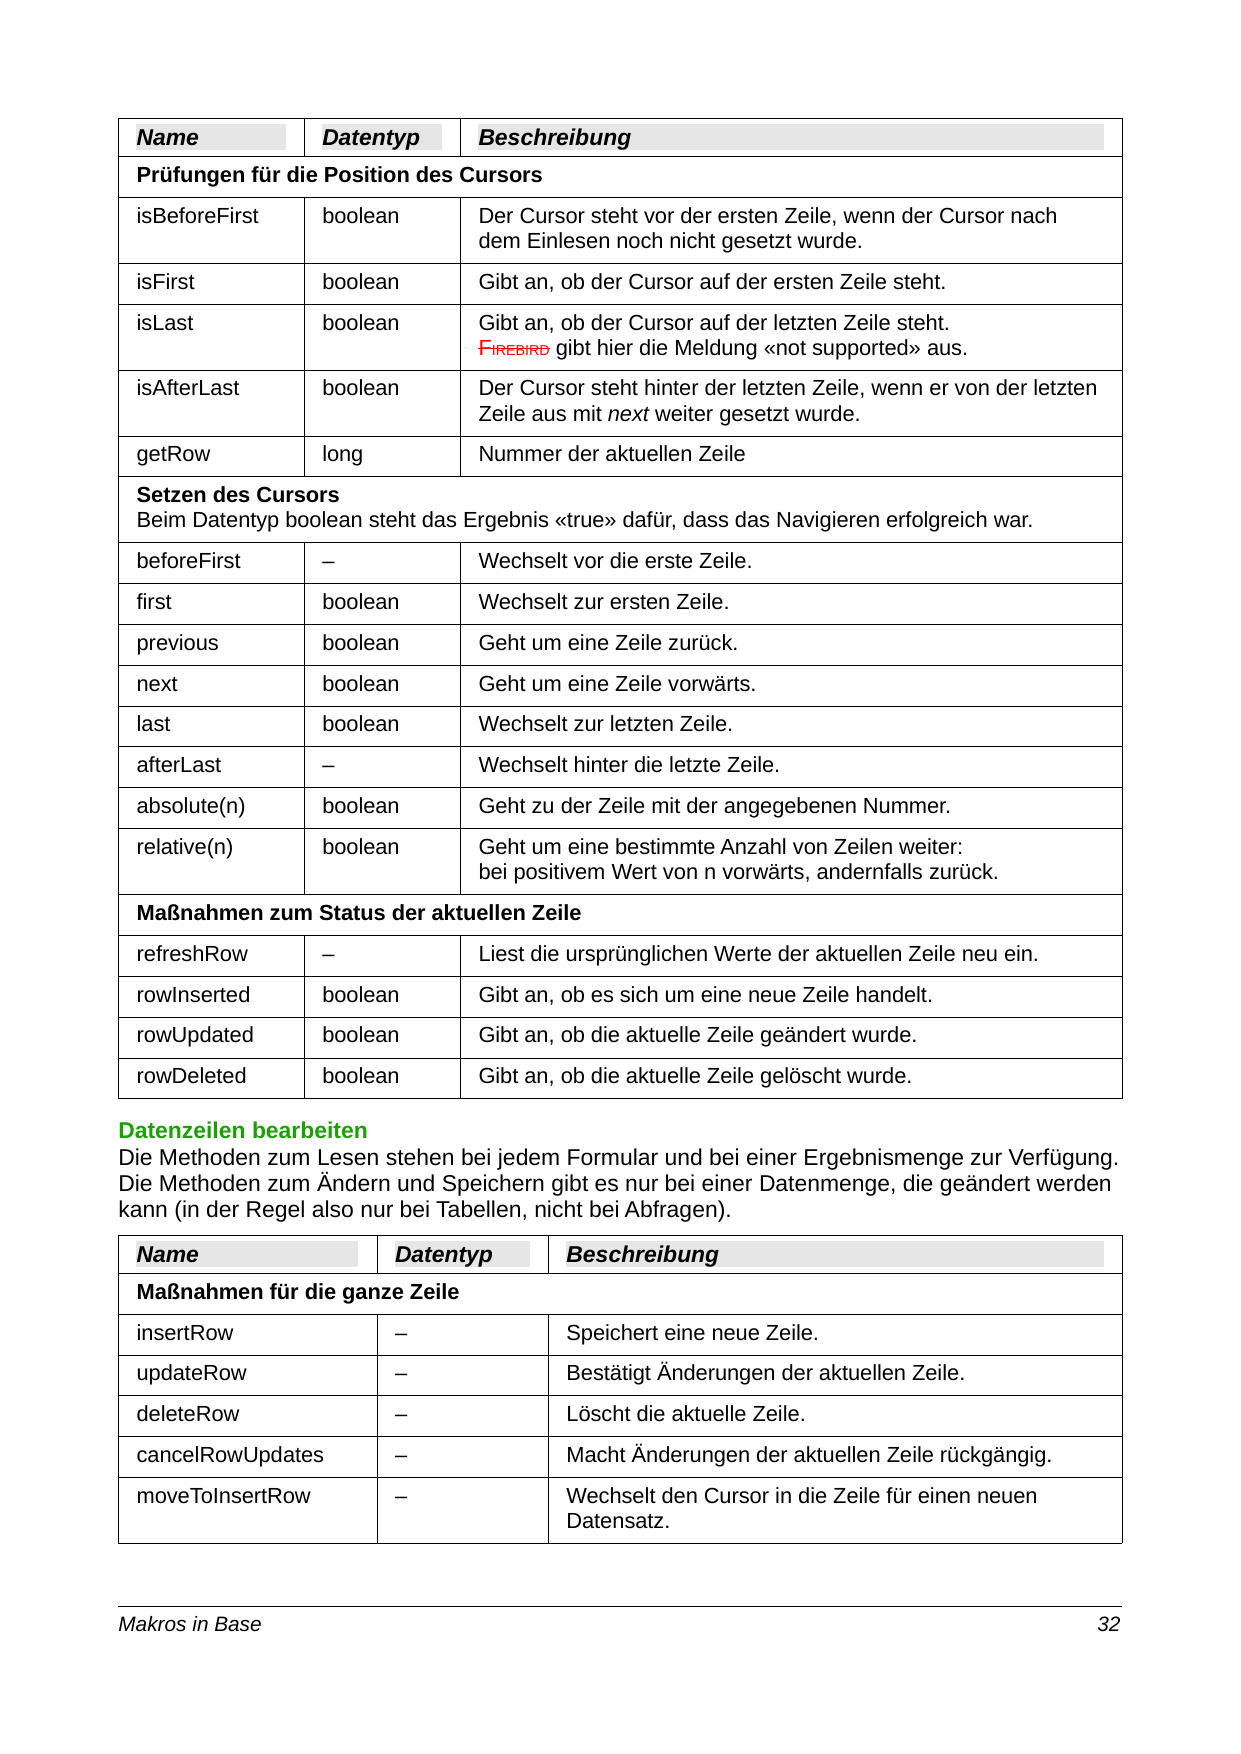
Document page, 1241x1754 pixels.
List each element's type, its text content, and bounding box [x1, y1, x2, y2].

table_cell refreshRow [119, 936, 304, 976]
table_cell moveToInsertRow [119, 1478, 377, 1543]
table_header Datentyp [305, 119, 460, 156]
table_cell – [305, 543, 460, 583]
table_cell – [305, 747, 460, 787]
table_cell boolean [305, 371, 460, 436]
table_cell Wechselt den Cursor in die Zeile für einen neuen Datensatz. [549, 1478, 1122, 1543]
table_cell Löscht die aktuelle Zeile. [549, 1396, 1122, 1436]
table_cell long [305, 437, 460, 476]
table_cell Macht Änderungen der aktuellen Zeile rückgängig. [549, 1437, 1122, 1477]
table_cell isBeforeFirst [119, 198, 304, 263]
table_cell boolean [305, 829, 460, 894]
table_cell – [305, 936, 460, 976]
table_cell isFirst [119, 264, 304, 304]
table_cell Geht um eine Zeile zurück. [461, 625, 1122, 665]
table_cell Maßnahmen für die ganze Zeile [119, 1274, 1122, 1314]
table_cell boolean [305, 666, 460, 706]
table_cell Gibt an, ob es sich um eine neue Zeile handelt. [461, 977, 1122, 1017]
table_cell boolean [305, 788, 460, 828]
subtitle Datenzeilen bearbeiten [118, 1117, 1122, 1143]
table_cell getRow [119, 437, 304, 476]
table_cell boolean [305, 625, 460, 665]
table_cell boolean [305, 977, 460, 1017]
table_cell Speichert eine neue Zeile. [549, 1315, 1122, 1354]
table_cell Geht zu der Zeile mit der angegebenen Nummer. [461, 788, 1122, 828]
table_cell beforeFirst [119, 543, 304, 583]
table_cell boolean [305, 264, 460, 304]
table_cell boolean [305, 305, 460, 369]
table_cell boolean [305, 1018, 460, 1057]
table_cell rowDeleted [119, 1059, 304, 1098]
table_cell previous [119, 625, 304, 665]
table_cell – [378, 1356, 548, 1395]
table_cell boolean [305, 198, 460, 263]
table_cell Geht um eine Zeile vorwärts. [461, 666, 1122, 706]
table_cell relative(n) [119, 829, 304, 894]
table_cell rowUpdated [119, 1018, 304, 1057]
table_cell boolean [305, 1059, 460, 1098]
table_cell Wechselt zur letzten Zeile. [461, 707, 1122, 746]
table_cell Wechselt vor die erste Zeile. [461, 543, 1122, 583]
table_cell rowInserted [119, 977, 304, 1017]
table_header Name [119, 119, 304, 156]
table_cell updateRow [119, 1356, 377, 1395]
table_cell Liest die ursprünglichen Werte der aktuellen Zeile neu ein. [461, 936, 1122, 976]
table_cell Prüfungen für die Position des Cursors [119, 157, 1122, 197]
table_cell Wechselt zur ersten Zeile. [461, 584, 1122, 624]
table_cell Gibt an, ob die aktuelle Zeile geändert wurde. [461, 1018, 1122, 1057]
table_cell isLast [119, 305, 304, 369]
table_cell last [119, 707, 304, 746]
table_cell isAfterLast [119, 371, 304, 436]
table_cell insertRow [119, 1315, 377, 1354]
table_cell Gibt an, ob die aktuelle Zeile gelöscht wurde. [461, 1059, 1122, 1098]
table_cell cancelRowUpdates [119, 1437, 377, 1477]
table_header Name [119, 1236, 377, 1273]
table_cell Maßnahmen zum Status der aktuellen Zeile [119, 895, 1122, 935]
table_cell – [378, 1396, 548, 1436]
table_cell – [378, 1478, 548, 1543]
table_cell Gibt an, ob der Cursor auf der ersten Zeile steht. [461, 264, 1122, 304]
table_cell afterLast [119, 747, 304, 787]
table_cell boolean [305, 584, 460, 624]
table_cell first [119, 584, 304, 624]
table_cell Gibt an, ob der Cursor auf der letzten Zeile steht. Firebird gibt hier die Meldung «not supported» aus. [461, 305, 1122, 369]
table_header Beschreibung [549, 1236, 1122, 1273]
table_cell Der Cursor steht hinter der letzten Zeile, wenn er von der letzten Zeile aus mit next weiter gesetzt wurde. [461, 371, 1122, 436]
table_header Datentyp [378, 1236, 548, 1273]
table_cell Bestätigt Änderungen der aktuellen Zeile. [549, 1356, 1122, 1395]
table_cell Nummer der aktuellen Zeile [461, 437, 1122, 476]
table_cell Wechselt hinter die letzte Zeile. [461, 747, 1122, 787]
table_cell absolute(n) [119, 788, 304, 828]
table_cell – [378, 1437, 548, 1477]
table_cell deleteRow [119, 1396, 377, 1436]
text Die Methoden zum Lesen stehen bei jedem Formular und bei einer Ergebnismenge zur Verfügung. Die Methoden zum Ändern und Speichern gibt es nur bei einer Datenmenge, die geändert werden kann (in der Regel also nur bei Tabellen, nicht bei Abfragen). [118, 1143, 1122, 1222]
table_cell Setzen des Cursors Beim Datentyp boolean steht das Ergebnis «true» dafür, dass das Navigieren erfolgreich war. [119, 477, 1122, 542]
table_cell next [119, 666, 304, 706]
table_cell Der Cursor steht vor der ersten Zeile, wenn der Cursor nach dem Einlesen noch nicht gesetzt wurde. [461, 198, 1122, 263]
table_cell – [378, 1315, 548, 1354]
table_cell boolean [305, 707, 460, 746]
table_cell Geht um eine bestimmte Anzahl von Zeilen weiter: bei positivem Wert von n vorwärts, andernfalls zurück. [461, 829, 1122, 894]
table_header Beschreibung [461, 119, 1122, 156]
